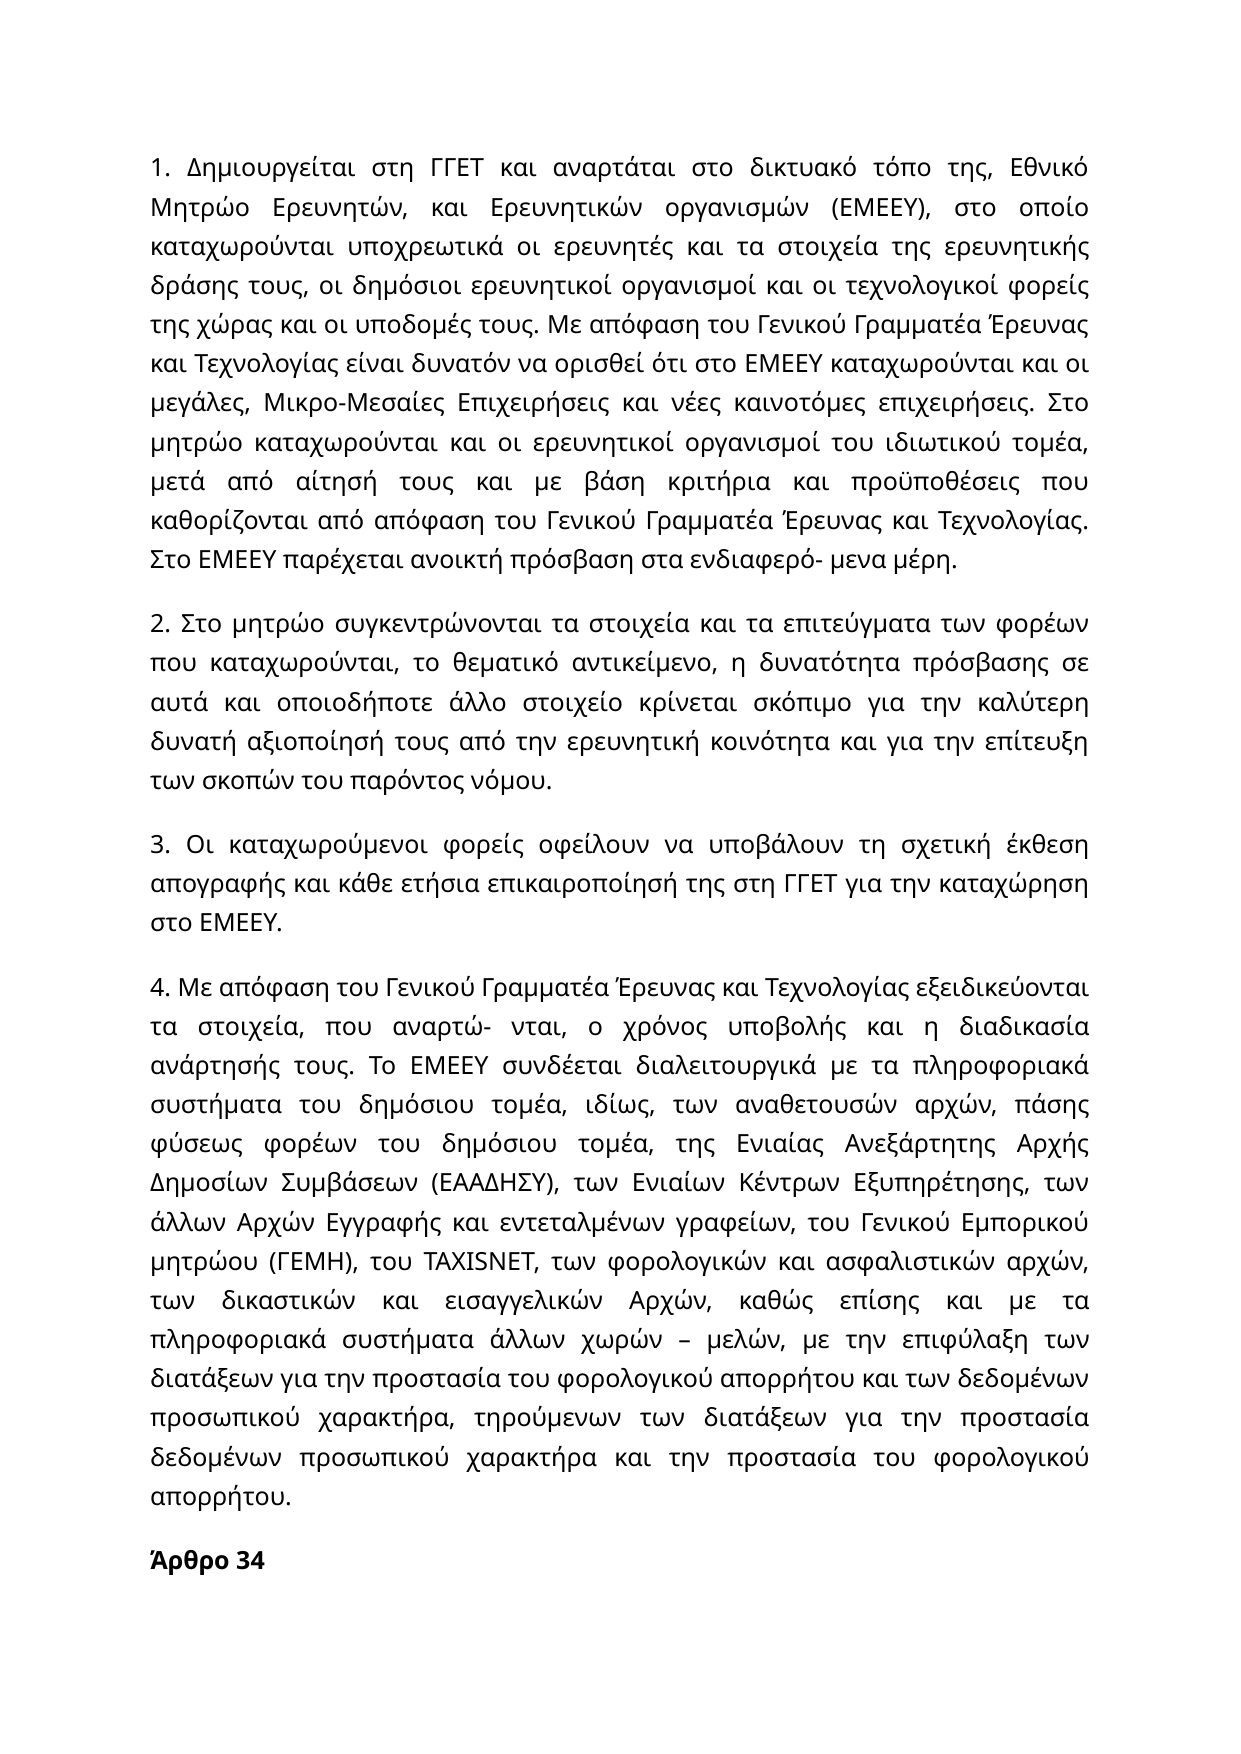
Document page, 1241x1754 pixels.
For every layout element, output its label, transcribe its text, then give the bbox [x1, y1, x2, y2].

text 1. Δημιουργείται στη ΓΓΕΤ και αναρτάται στο δικτυακό τόπο της, Εθνικό Μητρώο Ερευνητών, και Ερευνητικών οργανισμών (ΕΜΕΕΥ), στο οποίο καταχωρούνται υποχρεωτικά οι ερευνητές και τα στοιχεία της ερευνητικής δράσης τους, οι δημόσιοι ερευνητικοί οργανισμοί και οι τεχνολογικοί φορείς της χώρας και οι υποδομές τους. Με απόφαση του Γενικού Γραμματέα Έρευνας και Τεχνολογίας είναι δυνατόν να ορισθεί ότι στο ΕΜΕΕΥ καταχωρούνται και οι μεγάλες, Μικρο-Μεσαίες Επιχειρήσεις και νέες καινοτόμες επιχειρήσεις. Στο μητρώο καταχωρούνται και οι ερευνητικοί οργανισμοί του ιδιωτικού τομέα, μετά από αίτησή τους και με βάση κριτήρια και προϋποθέσεις που καθορίζονται από απόφαση του Γενικού Γραμματέα Έρευνας και Τεχνολογίας. Στο ΕΜΕΕΥ παρέχεται ανοικτή πρόσβαση στα ενδιαφερό- μενα μέρη. [150, 150, 1090, 576]
text Άρθρο 34 [150, 1542, 1090, 1577]
text 3. Οι καταχωρούμενοι φορείς οφείλουν να υποβάλουν τη σχετική έκθεση απογραφής και κάθε ετήσια επικαιροποίησή της στη ΓΓΕΤ για την καταχώρηση στο ΕΜΕΕΥ. [150, 827, 1090, 939]
text 4. Με απόφαση του Γενικού Γραμματέα Έρευνας και Τεχνολογίας εξειδικεύονται τα στοιχεία, που αναρτώ- νται, ο χρόνος υποβολής και η διαδικασία ανάρτησής τους. Το ΕΜΕΕΥ συνδέεται διαλειτουργικά με τα πληροφοριακά συστήματα του δημόσιου τομέα, ιδίως, των αναθετουσών αρχών, πάσης φύσεως φορέων του δημόσιου τομέα, της Ενιαίας Ανεξάρτητης Αρχής Δημοσίων Συμβάσεων (ΕΑΑΔΗΣΥ), των Ενιαίων Κέντρων Εξυπηρέτησης, των άλλων Αρχών Εγγραφής και εντεταλμένων γραφείων, του Γενικού Εμπορικού μητρώου (ΓΕΜΗ), του ΤΑΧΙSNET, των φορολογικών και ασφαλιστικών αρχών, των δικαστικών και εισαγγελικών Αρχών, καθώς επίσης και με τα πληροφοριακά συστήματα άλλων χωρών – μελών, με την επιφύλαξη των διατάξεων για την προστασία του φορολογικού απορρήτου και των δεδομένων προσωπικού χαρακτήρα, τηρούμενων των διατάξεων για την προστασία δεδομένων προσωπικού χαρακτήρα και την προστασία του φορολογικού απορρήτου. [150, 969, 1090, 1512]
text 2. Στο μητρώο συγκεντρώνονται τα στοιχεία και τα επιτεύγματα των φορέων που καταχωρούνται, το θεματικό αντικείμενο, η δυνατότητα πρόσβασης σε αυτά και οποιοδήποτε άλλο στοιχείο κρίνεται σκόπιμο για την καλύτερη δυνατή αξιοποίησή τους από την ερευνητική κοινότητα και για την επίτευξη των σκοπών του παρόντος νόμου. [150, 606, 1090, 797]
